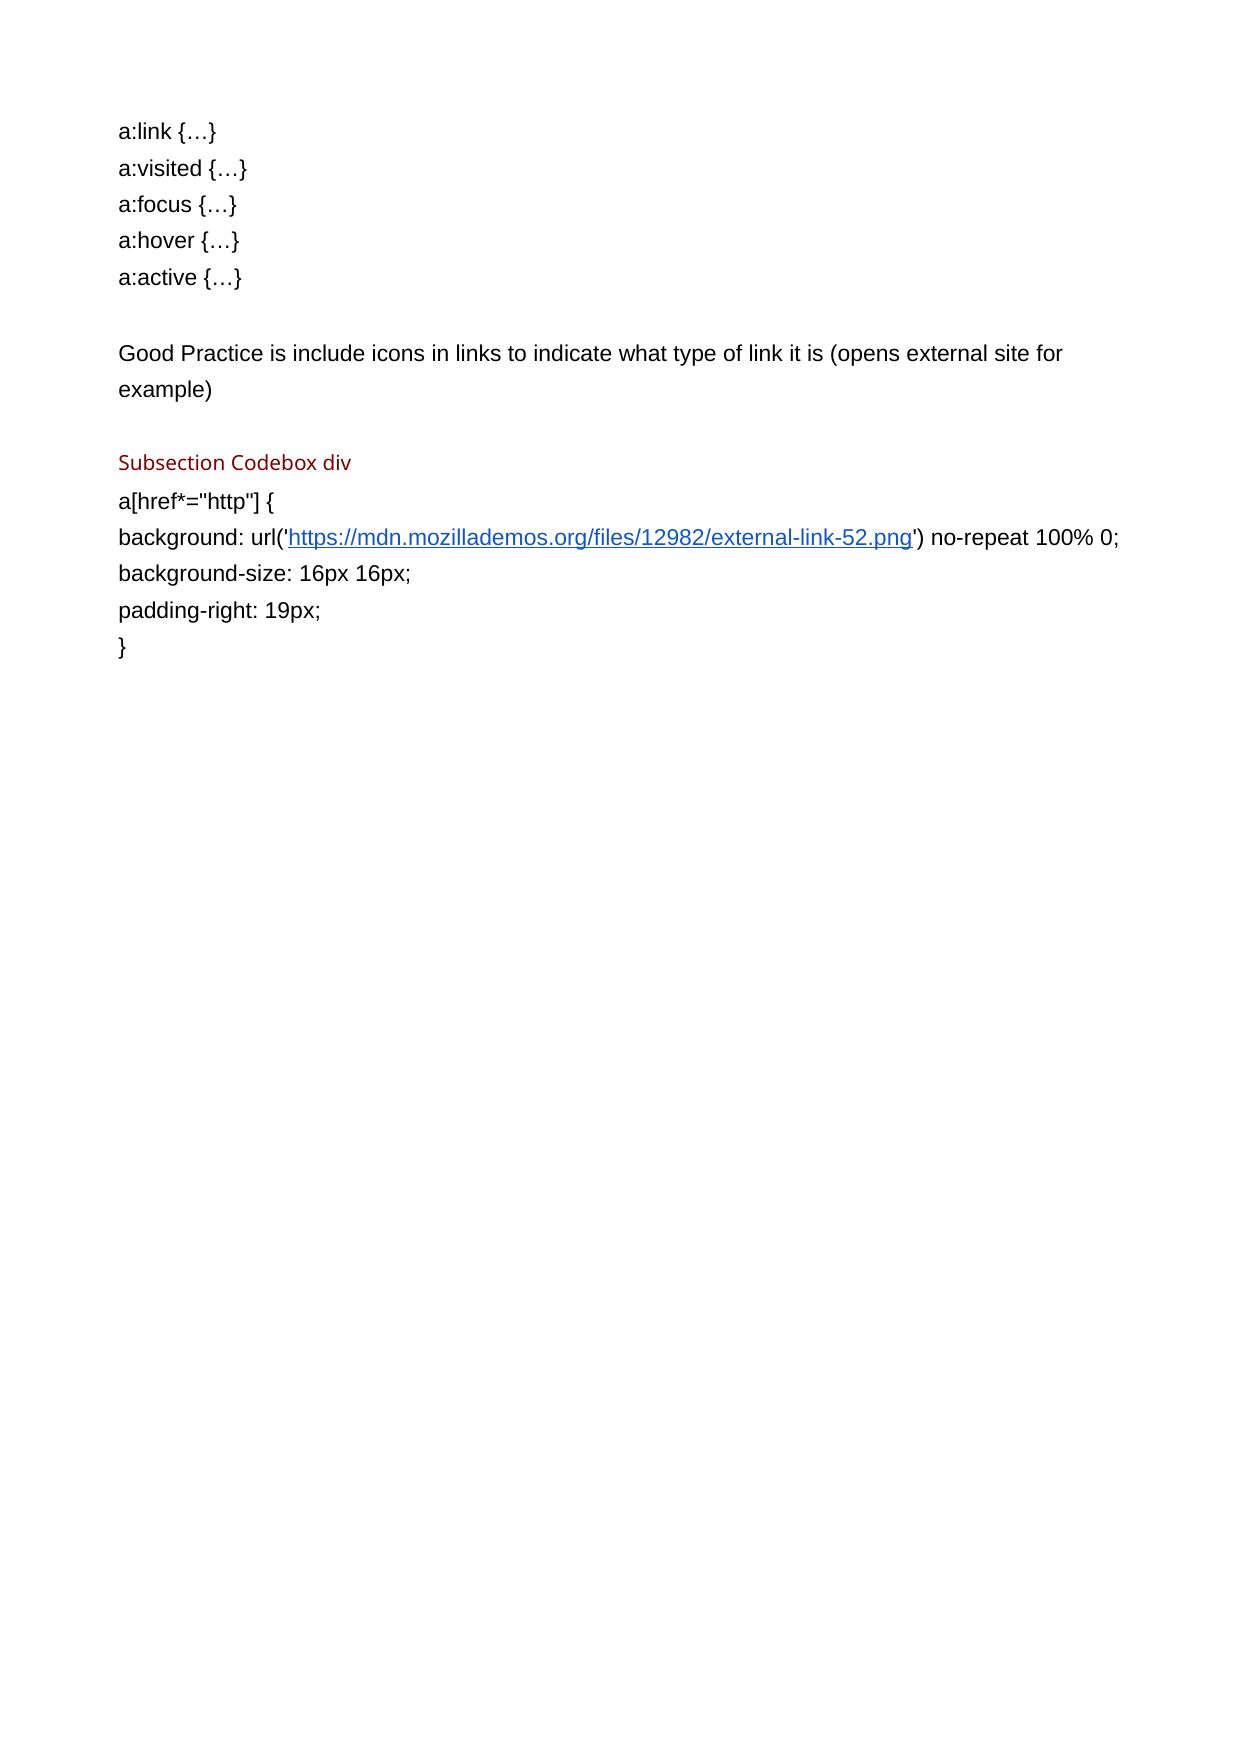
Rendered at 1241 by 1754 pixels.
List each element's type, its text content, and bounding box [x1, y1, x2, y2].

text padding-right: 19px; [118, 597, 1122, 623]
text background-size: 16px 16px; [118, 560, 1122, 587]
text Subsection Codebox div [118, 448, 1122, 477]
text a:visited {…} [118, 154, 1122, 181]
text background: url('https://mdn.mozillademos.org/files/12982/external-link-52.png') no-repeat 100% 0; [118, 524, 1122, 550]
text a:active {…} [118, 263, 1122, 290]
text a[href*="http"] { [118, 488, 1122, 514]
text a:hover {…} [118, 227, 1122, 253]
text a:link {…} [118, 118, 1122, 144]
text a:focus {…} [118, 191, 1122, 217]
text } [118, 633, 1122, 659]
text Good Practice is include icons in links to indicate what type of link it is (opens external site for example) [118, 339, 1122, 402]
